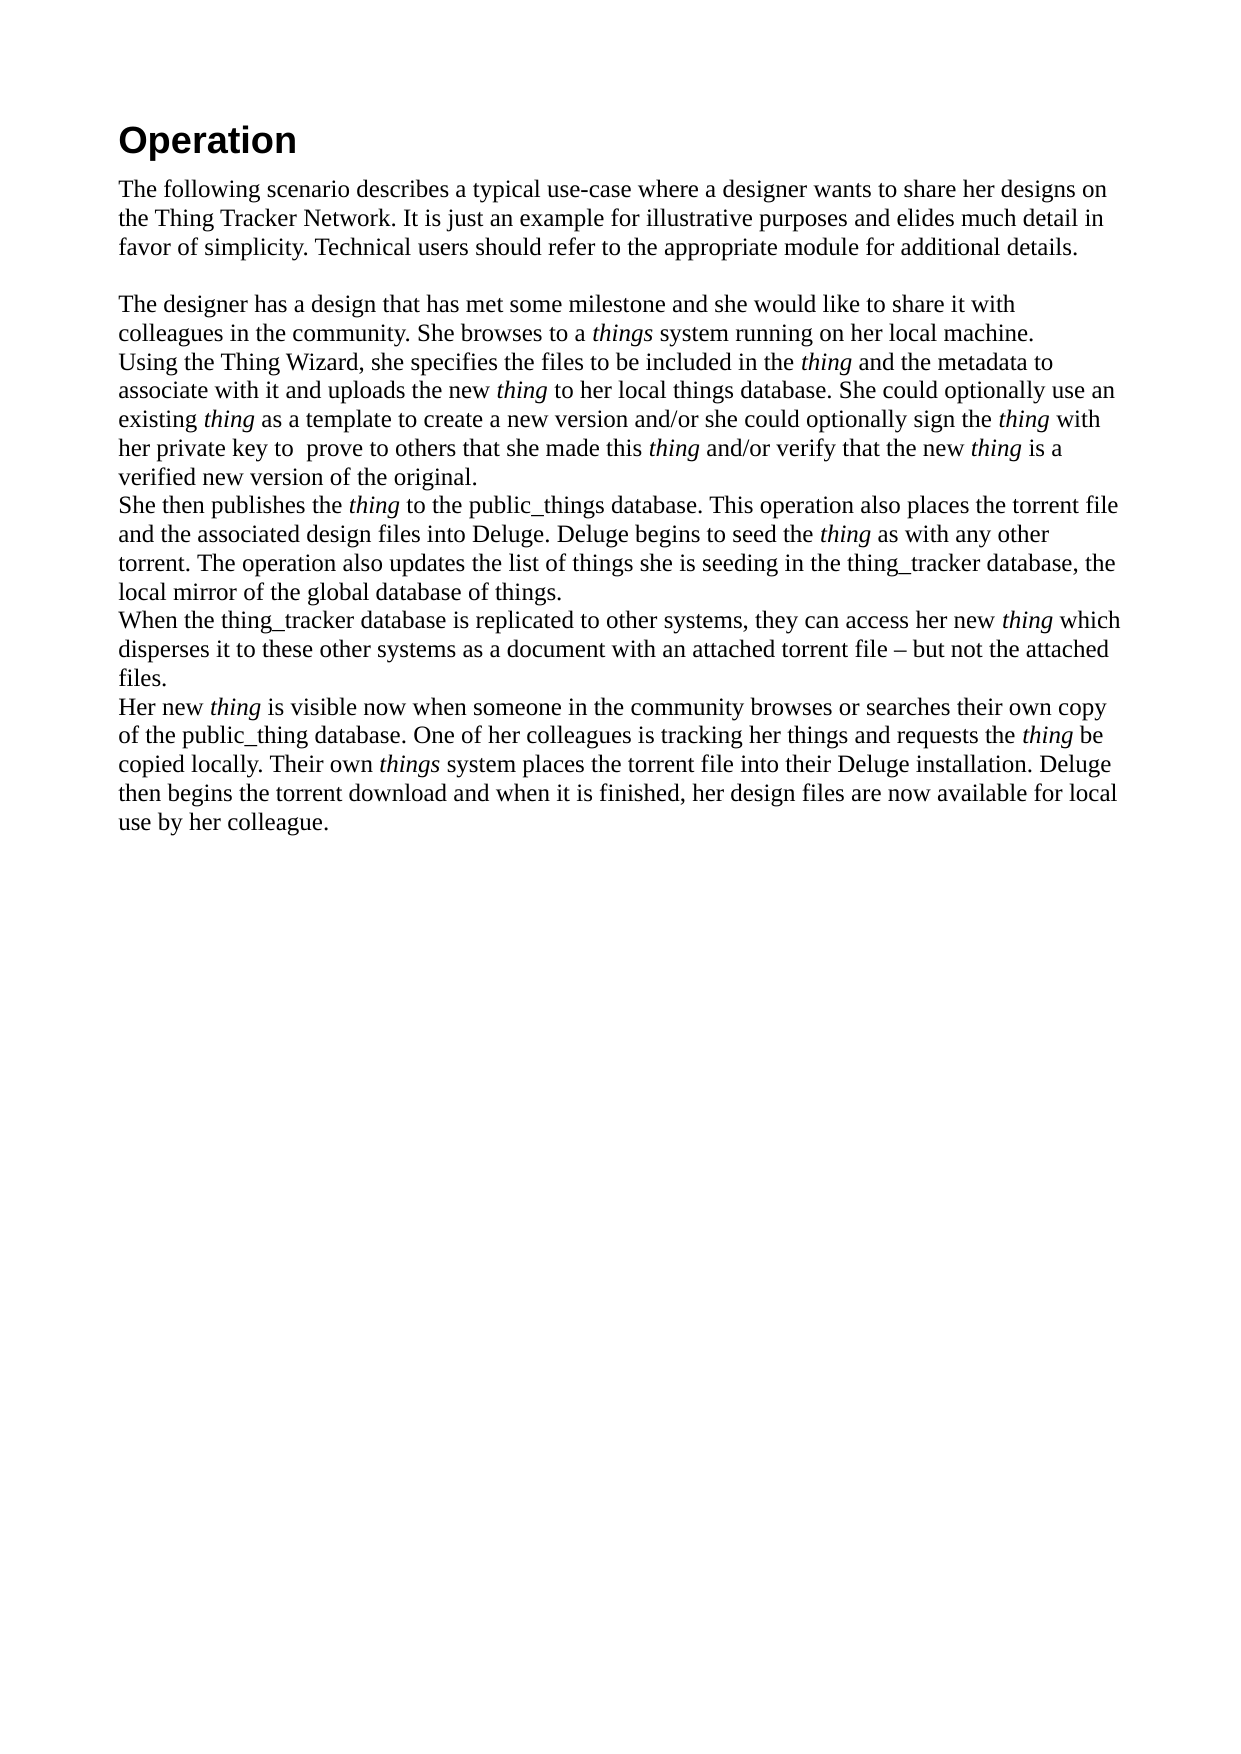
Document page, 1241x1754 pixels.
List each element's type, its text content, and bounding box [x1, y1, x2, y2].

text When the thing_tracker database is replicated to other systems, they can access her new thing which disperses it to these other systems as a document with an attached torrent file – but not the attached files. [118, 606, 1122, 692]
text The following scenario describes a typical use-case where a designer wants to share her designs on the Thing Tracker Network. It is just an example for illustrative purposes and elides much detail in favor of simplicity. Technical users should refer to the appropriate module for additional details. [118, 174, 1122, 261]
text Her new thing is visible now when someone in the community browses or searches their own copy of the public_thing database. One of her colleagues is tracking her things and requests the thing be copied locally. Their own things system places the torrent file into their Deluge installation. Deluge then begins the torrent download and when it is finished, her design files are now available for local use by her colleague. [118, 692, 1122, 836]
text She then publishes the thing to the public_things database. This operation also places the torrent file and the associated design files into Deluge. Deluge begins to seed the thing as with any other torrent. The operation also updates the list of things she is seeding in the thing_tracker database, the local mirror of the global database of things. [118, 491, 1122, 606]
subtitle Operation [118, 118, 1122, 162]
text The designer has a design that has met some milestone and she would like to share it with colleagues in the community. She browses to a things system running on her local machine. [118, 289, 1122, 347]
text Using the Thing Wizard, she specifies the files to be included in the thing and the metadata to associate with it and uploads the new thing to her local things database. She could optionally use an existing thing as a template to create a new version and/or she could optionally sign the thing with her private key to prove to others that she made this thing and/or verify that the new thing is a verified new version of the original. [118, 347, 1122, 491]
